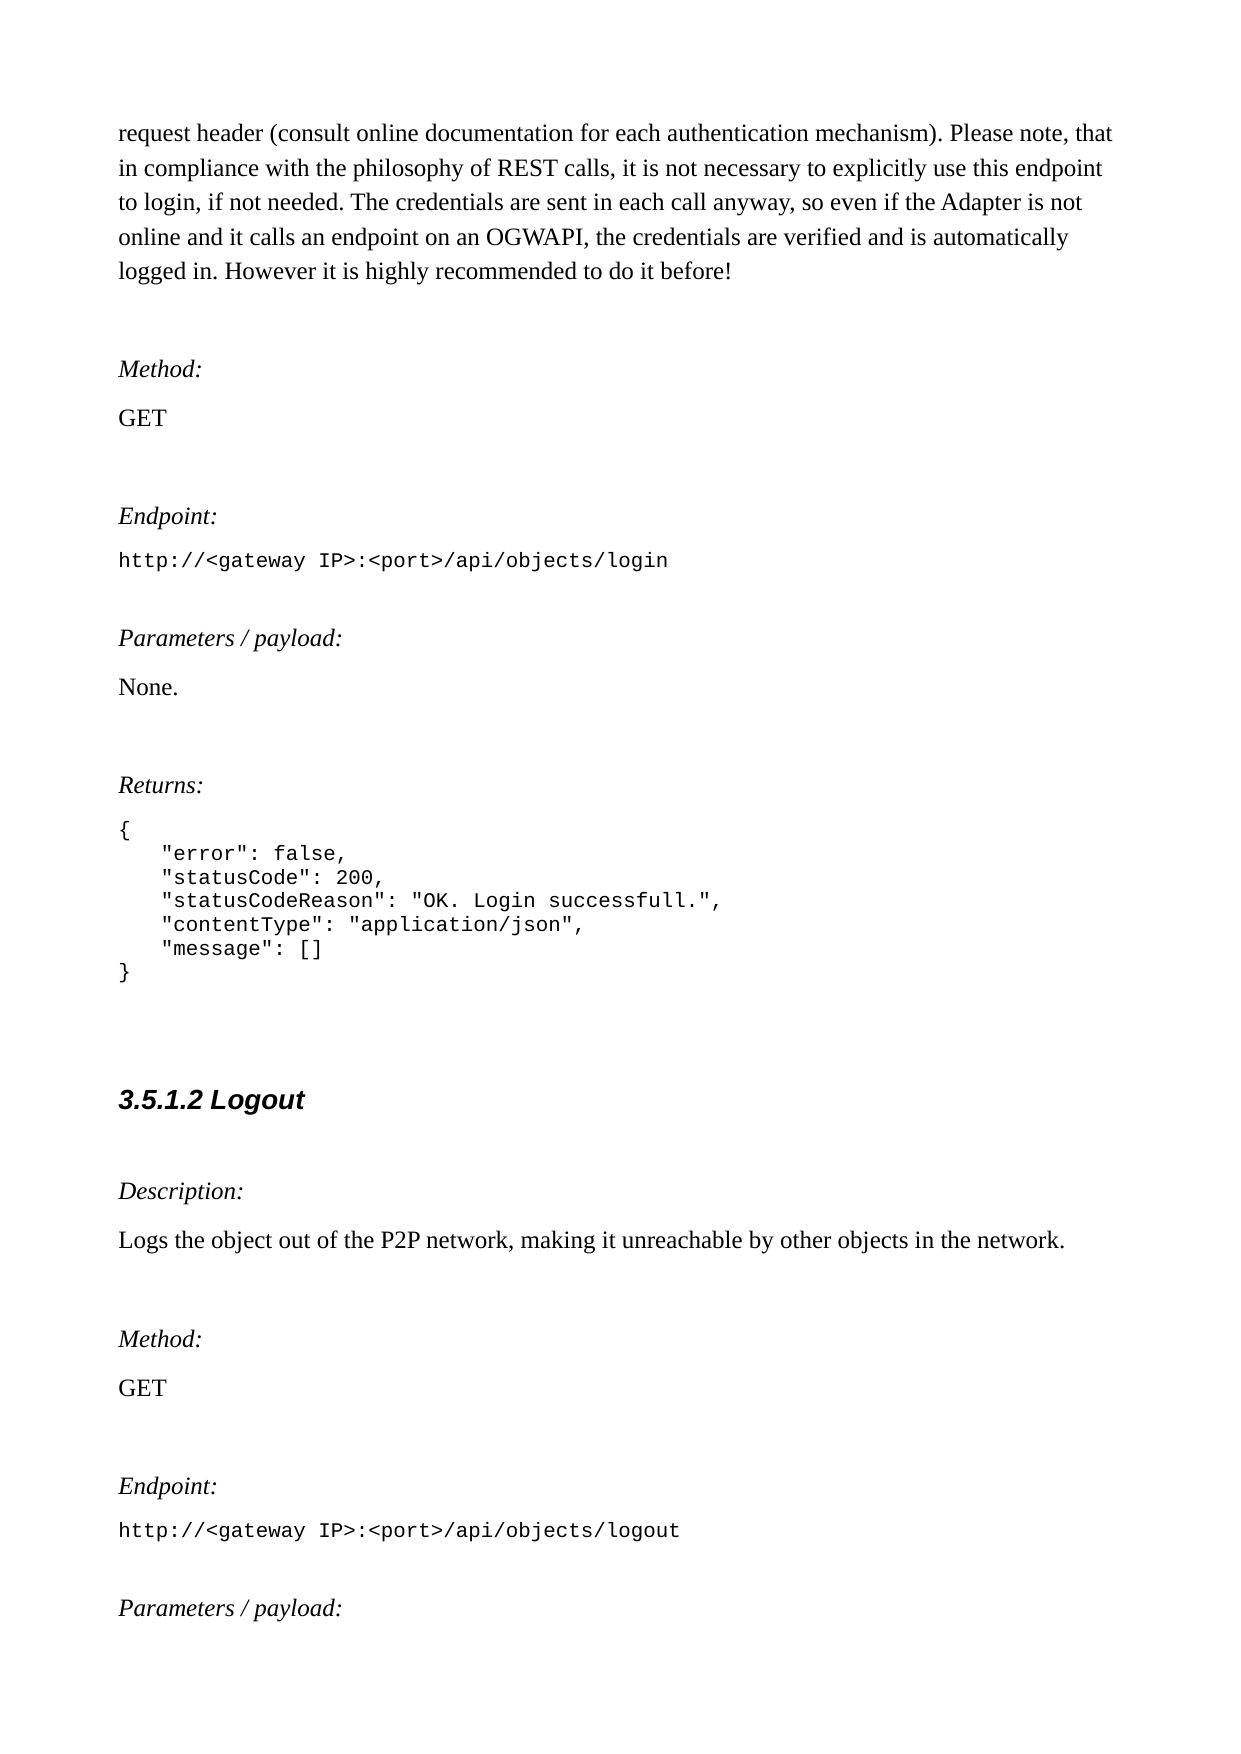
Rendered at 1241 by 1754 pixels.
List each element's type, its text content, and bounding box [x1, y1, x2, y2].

text "statusCode": 200, [118, 867, 1122, 890]
text Logs the object out of the P2P network, making it unreachable by other objects in the network. [118, 1226, 1122, 1254]
text Description: [118, 1176, 1122, 1205]
text request header (consult online documentation for each authentication mechanism). Please note, that in compliance with the philosophy of REST calls, it is not necessary to explicitly use this endpoint to login, if not needed. The credentials are sent in each call anyway, so even if the Adapter is not online and it calls an endpoint on an OGWAPI, the credentials are verified and is automatically logged in. However it is highly recommended to do it before! [118, 118, 1122, 285]
text Parameters / payload: [118, 623, 1122, 652]
text Returns: [118, 770, 1122, 799]
text } [118, 961, 1122, 985]
text { [118, 819, 1122, 843]
text "contentType": "application/json", [118, 914, 1122, 938]
text GET [118, 403, 1122, 432]
text None. [118, 672, 1122, 701]
text GET [118, 1373, 1122, 1401]
text "message": [] [118, 938, 1122, 961]
text Endpoint: [118, 1471, 1122, 1499]
text Method: [118, 1324, 1122, 1352]
text Endpoint: [118, 501, 1122, 530]
subtitle 3.5.1.2 Logout [118, 1083, 1122, 1115]
text Method: [118, 354, 1122, 383]
text http://<gateway IP>:<port>/api/objects/logout [118, 1520, 1122, 1543]
text http://<gateway IP>:<port>/api/objects/login [118, 550, 1122, 574]
text Parameters / payload: [118, 1593, 1122, 1621]
text "error": false, [118, 843, 1122, 867]
text "statusCodeReason": "OK. Login successfull.", [118, 890, 1122, 914]
